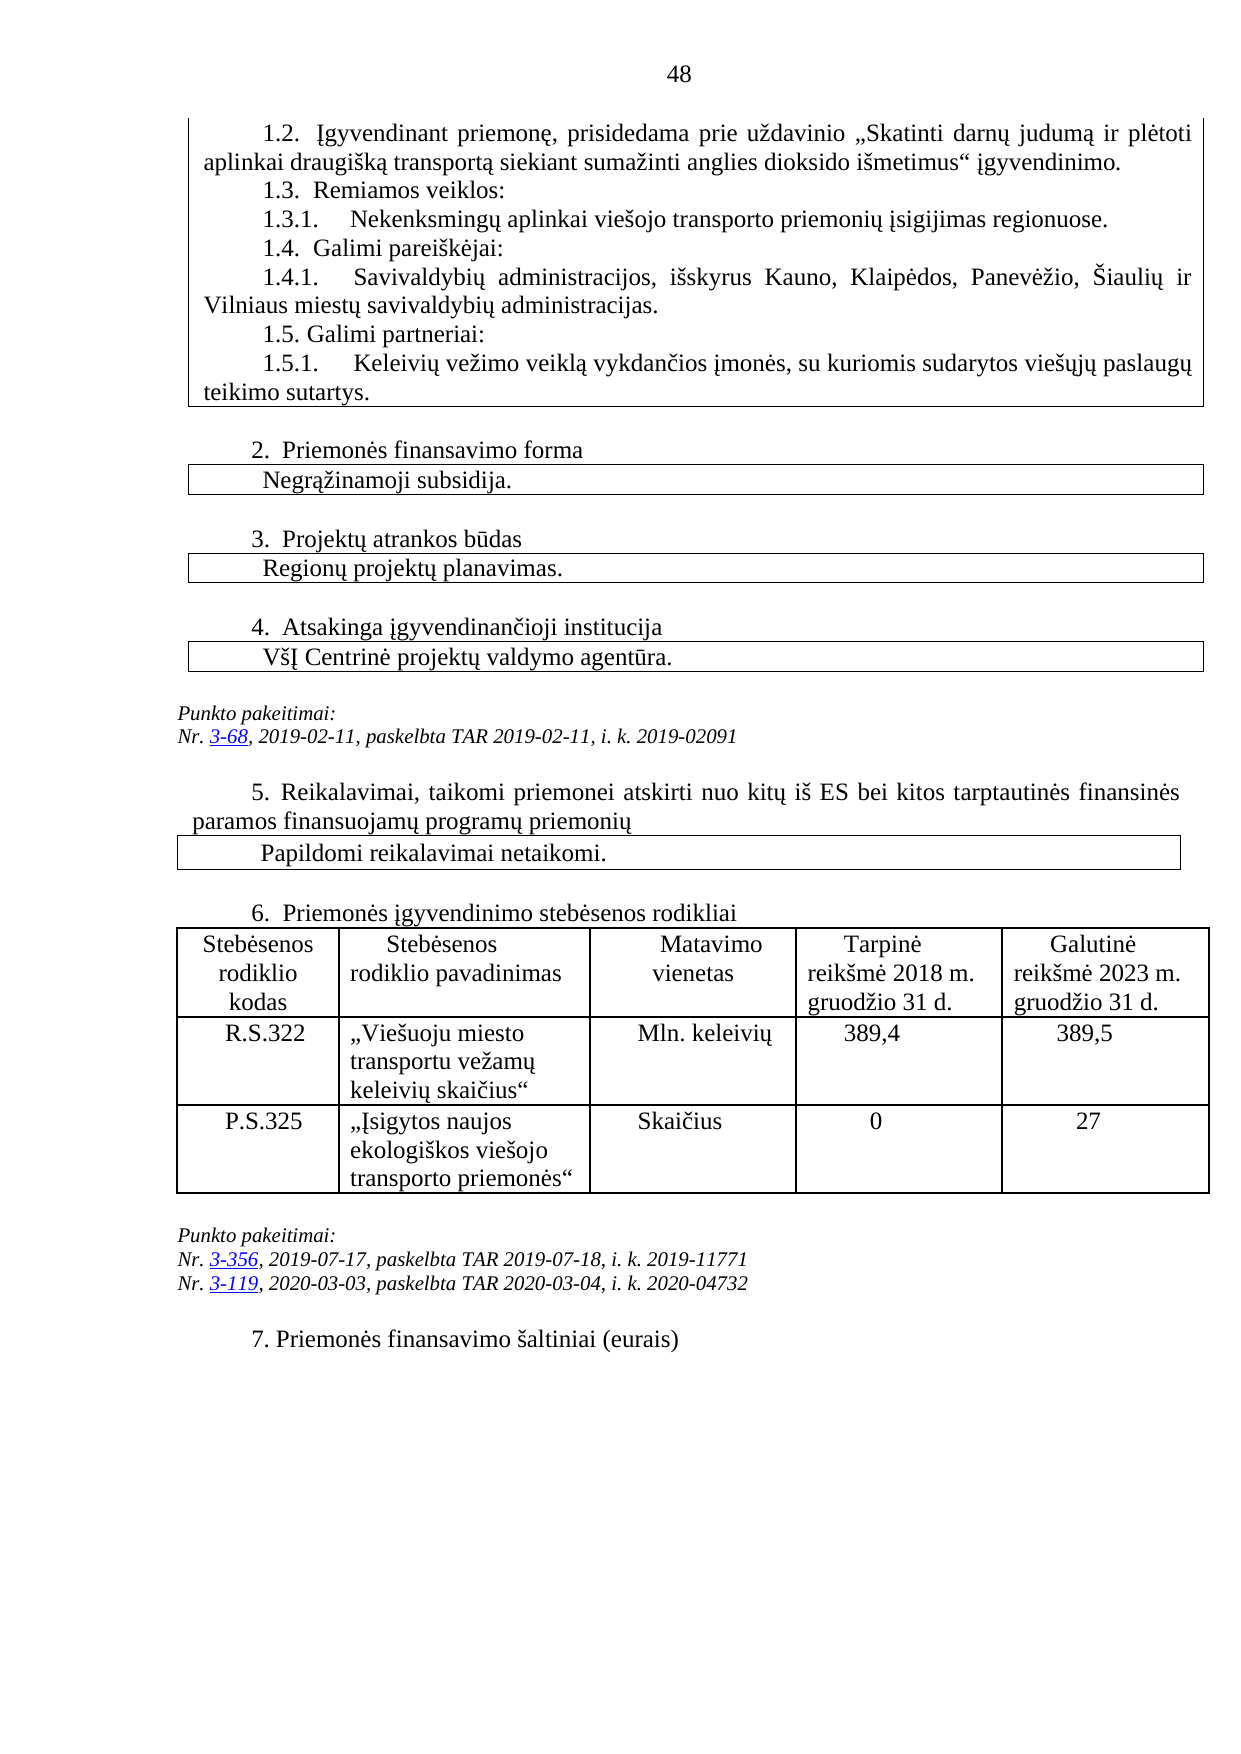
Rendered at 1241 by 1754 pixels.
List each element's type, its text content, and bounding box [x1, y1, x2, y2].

table_cell 1.3. Remiamos veiklos: 1.3.1. Nekenksmingų aplinkai viešojo transporto priemonių įsigijimas regionuose. [189, 176, 1203, 233]
table_header VšĮ Centrinė projektų valdymo agentūra. [189, 642, 1203, 671]
text 2. Priemonės finansavimo forma [251, 435, 1181, 464]
table_header Regionų projektų planavimas. [189, 554, 1203, 582]
table_cell 1.4. Galimi pareiškėjai: 1.4.1. Savivaldybių administracijos, išskyrus Kauno, Klaipėdos, Panevėžio, Šiaulių ir Vilniaus miestų savivaldybių administracijas. [189, 233, 1203, 319]
table_header Stebėsenos rodiklio pavadinimas [340, 929, 589, 1016]
table_header Negrąžinamoji subsidija. [189, 465, 1203, 494]
text 7. Priemonės finansavimo šaltiniai (eurais) [177, 1324, 1181, 1353]
table_cell Mln. keleivių [591, 1018, 795, 1104]
text Punkto pakeitimai: [177, 700, 1181, 724]
table_cell „Įsigytos naujos ekologiškos viešojo transporto priemonės“ [340, 1106, 589, 1192]
text 3. Projektų atrankos būdas [251, 524, 1181, 552]
text Nr. 3-119, 2020-03-03, paskelbta TAR 2020-03-04, i. k. 2020-04732 [177, 1271, 1181, 1295]
table_header Matavimo vienetas [591, 929, 795, 1016]
table_header Stebėsenos rodiklio kodas [178, 929, 338, 1016]
table_cell „Viešuoju miesto transportu vežamų keleivių skaičius“ [340, 1018, 589, 1104]
table_header Tarpinė reikšmė 2018 m. gruodžio 31 d. [797, 929, 1001, 1016]
table_cell 389,5 [1003, 1018, 1208, 1104]
table_cell Skaičius [591, 1106, 795, 1192]
table_cell R.S.322 [178, 1018, 338, 1104]
table_cell 1.2. Įgyvendinant priemonę, prisidedama prie uždavinio „Skatinti darnų judumą ir plėtoti aplinkai draugišką transportą siekiant sumažinti anglies dioksido išmetimus“ įgyvendinimo. [189, 118, 1203, 176]
text Nr. 3-356, 2019-07-17, paskelbta TAR 2019-07-18, i. k. 2019-11771 [177, 1247, 1181, 1271]
table_cell 389,4 [797, 1018, 1001, 1104]
table_cell P.S.325 [178, 1106, 338, 1192]
text Papildomi reikalavimai netaikomi. [178, 836, 1180, 869]
table_cell 0 [797, 1106, 1001, 1192]
text 5. Reikalavimai, taikomi priemonei atskirti nuo kitų iš ES bei kitos tarptautinės finansinės paramos finansuojamų programų priemonių [192, 777, 1181, 835]
text Punkto pakeitimai: [177, 1223, 1181, 1247]
text Nr. 3-68, 2019-02-11, paskelbta TAR 2019-02-11, i. k. 2019-02091 [177, 724, 1181, 748]
text 4. Atsakinga įgyvendinančioji institucija [251, 612, 1181, 641]
table_cell 27 [1003, 1106, 1208, 1192]
text 6. Priemonės įgyvendinimo stebėsenos rodikliai [215, 898, 1181, 927]
table_cell 1.5. Galimi partneriai: 1.5.1. Keleivių vežimo veiklą vykdančios įmonės, su kuriomis sudarytos viešųjų paslaugų teikimo sutartys. [189, 319, 1203, 406]
table_header Galutinė reikšmė 2023 m. gruodžio 31 d. [1003, 929, 1208, 1016]
